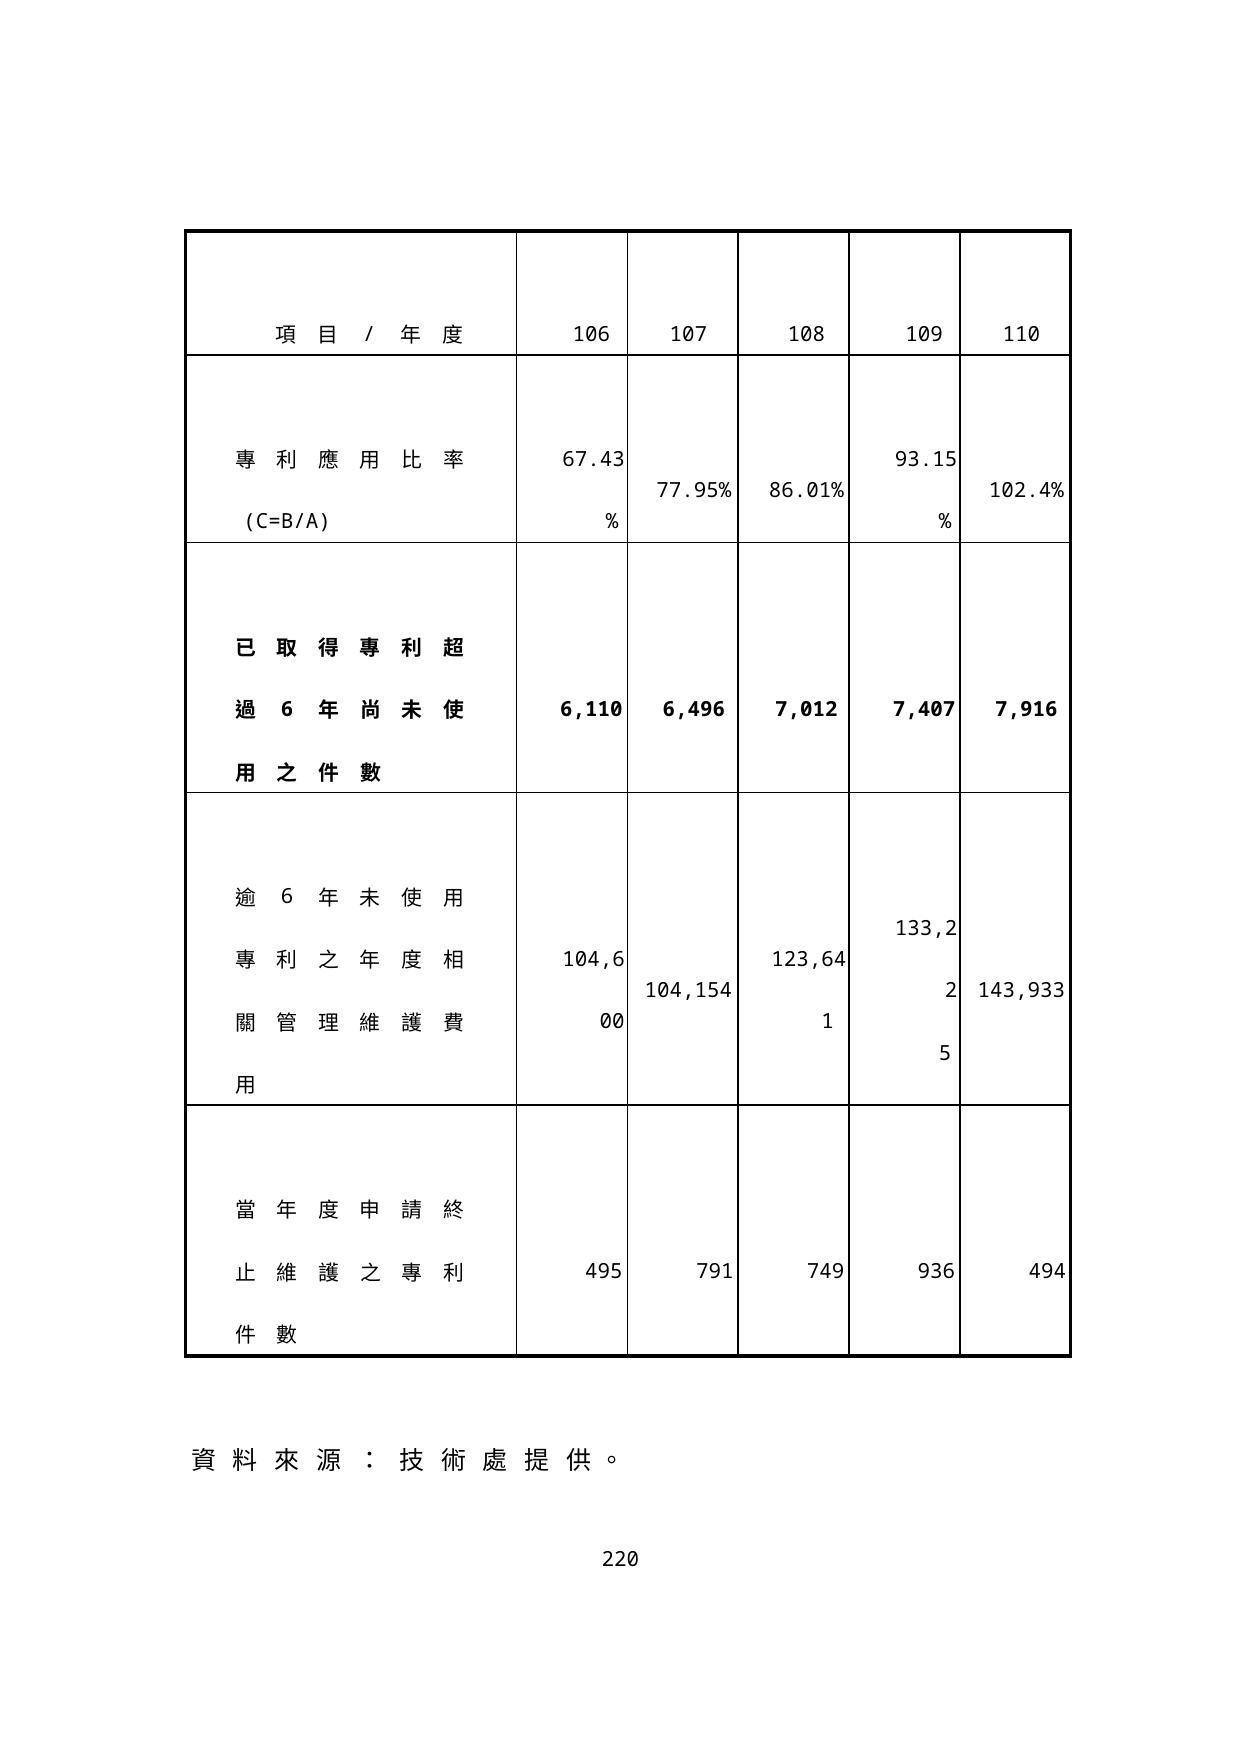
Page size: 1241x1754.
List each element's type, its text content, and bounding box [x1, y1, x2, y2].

table_cell 133,225 [850, 793, 959, 1104]
table_cell 逾6年未使用專利之年度相關管理維護費用 [187, 793, 516, 1104]
table_header 110 [961, 233, 1069, 354]
table_cell 102.4% [961, 356, 1069, 542]
table_header 109 [850, 233, 959, 354]
table_header 108 [739, 233, 848, 354]
table_cell 104,600 [517, 793, 627, 1104]
table_cell 791 [628, 1106, 737, 1354]
table_cell 6,110 [517, 543, 627, 792]
table_cell 67.43% [517, 356, 627, 542]
table_cell 當年度申請終止維護之專利件數 [187, 1106, 516, 1354]
table_header 項目/年度 [187, 233, 516, 354]
table_header 106 [517, 233, 627, 354]
table_cell 6,496 [628, 543, 737, 792]
table_cell 7,407 [850, 543, 959, 792]
table_cell 123,641 [739, 793, 848, 1104]
table_cell 93.15% [850, 356, 959, 542]
table_header 107 [628, 233, 737, 354]
table_cell 專利應用比率(C=B/A) [187, 356, 516, 542]
table_cell 86.01% [739, 356, 848, 542]
text 資料來源：技術處提供。 [177, 1417, 1058, 1479]
table_cell 7,012 [739, 543, 848, 792]
table_cell 104,154 [628, 793, 737, 1104]
table_cell 已取得專利超過6年尚未使用之件數 [187, 543, 516, 792]
table_cell 77.95% [628, 356, 737, 542]
table_cell 7,916 [961, 543, 1069, 792]
table_cell 143,933 [961, 793, 1069, 1104]
table_cell 936 [850, 1106, 959, 1354]
table_cell 494 [961, 1106, 1069, 1354]
table_cell 749 [739, 1106, 848, 1354]
table_cell 495 [517, 1106, 627, 1354]
